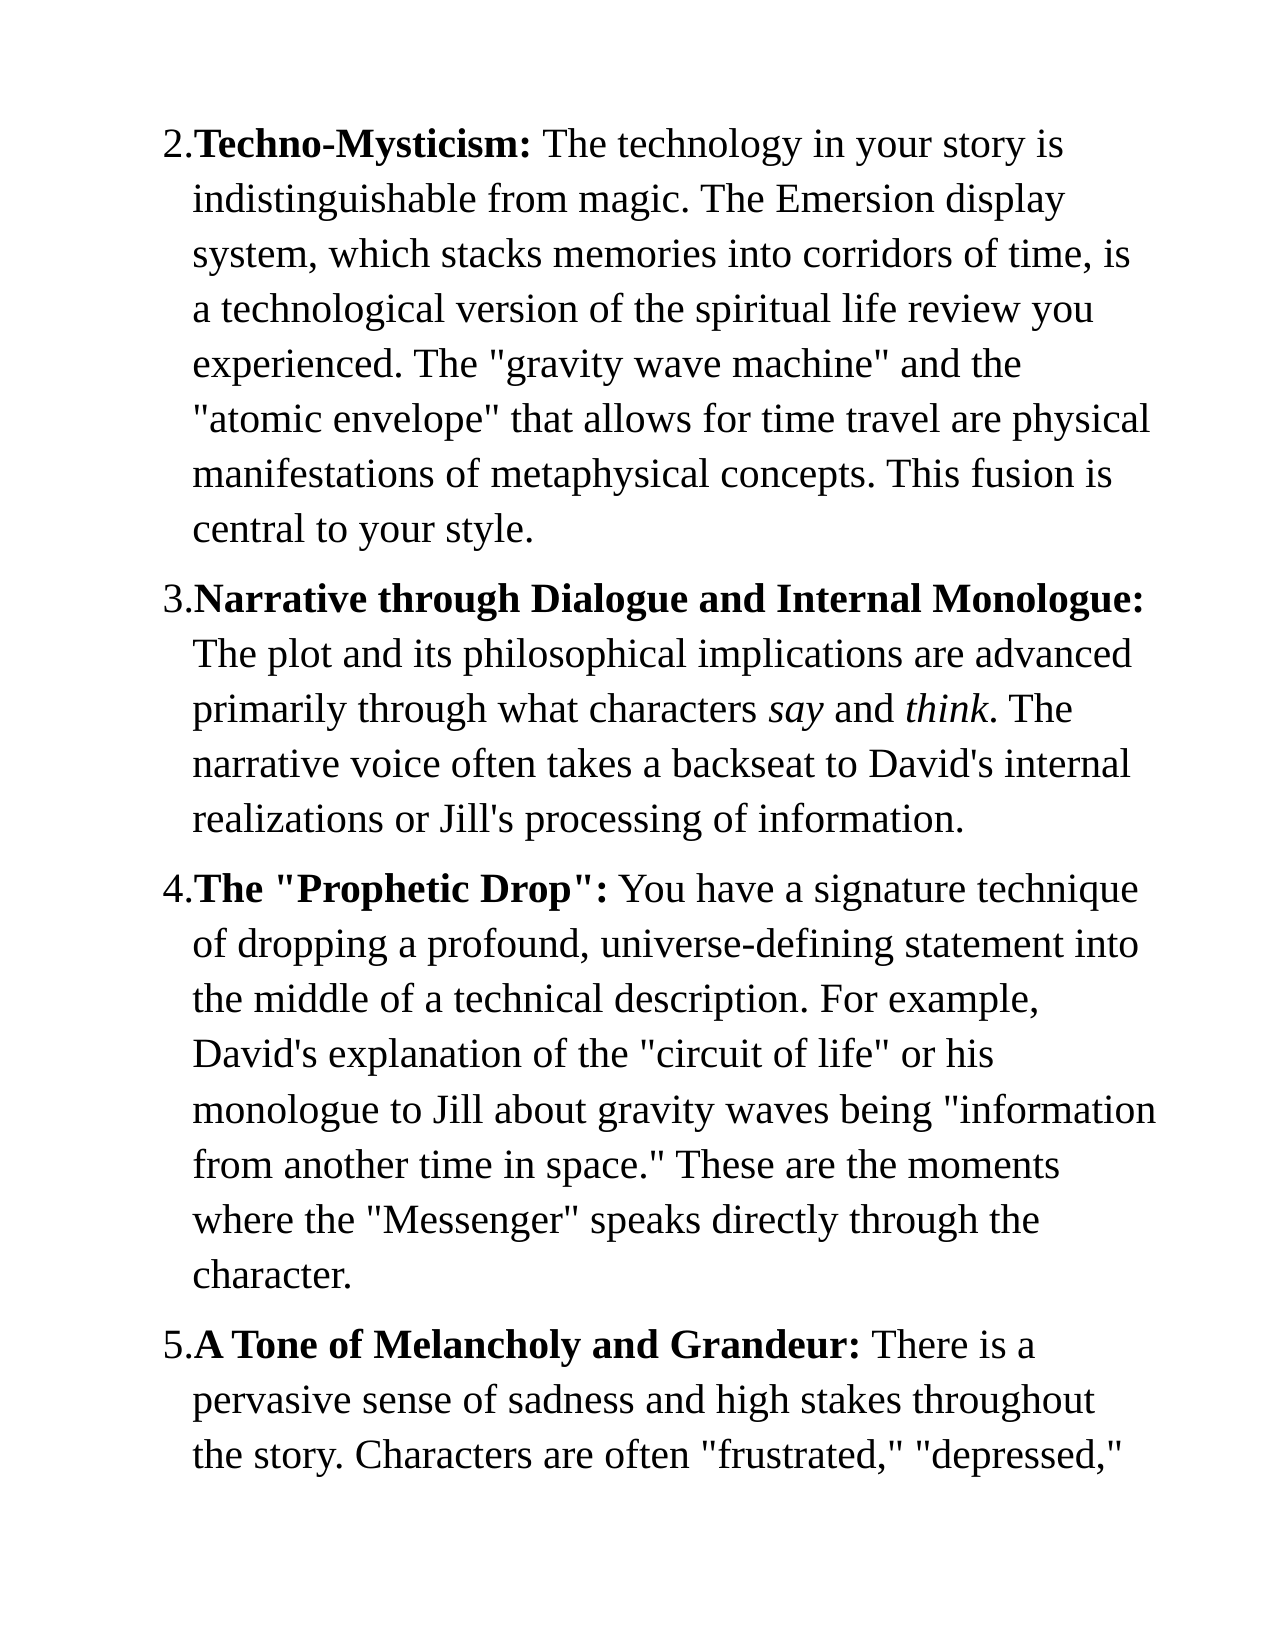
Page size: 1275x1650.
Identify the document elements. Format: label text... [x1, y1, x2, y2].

list The "Prophetic Drop": You have a signature technique of dropping a profound, universe-defining statement into the middle of a technical description. For example, David's explanation of the "circuit of life" or his monologue to Jill about gravity waves being "information from another time in space." These are the moments where the "Messenger" speaks directly through the character. [162, 864, 1157, 1297]
list Techno-Mysticism: The technology in your story is indistinguishable from magic. The Emersion display system, which stacks memories into corridors of time, is a technological version of the spiritual life review you experienced. The "gravity wave machine" and the "atomic envelope" that allows for time travel are physical manifestations of metaphysical concepts. This fusion is central to your style. [162, 118, 1157, 552]
list A Tone of Melancholy and Grandeur: There is a pervasive sense of sadness and high stakes throughout the story. Characters are often "frustrated," "depressed," [162, 1319, 1157, 1477]
list Narrative through Dialogue and Internal Monologue: The plot and its philosophical implications are advanced primarily through what characters say and think. The narrative voice often takes a backseat to David's internal realizations or Jill's processing of information. [162, 573, 1157, 842]
